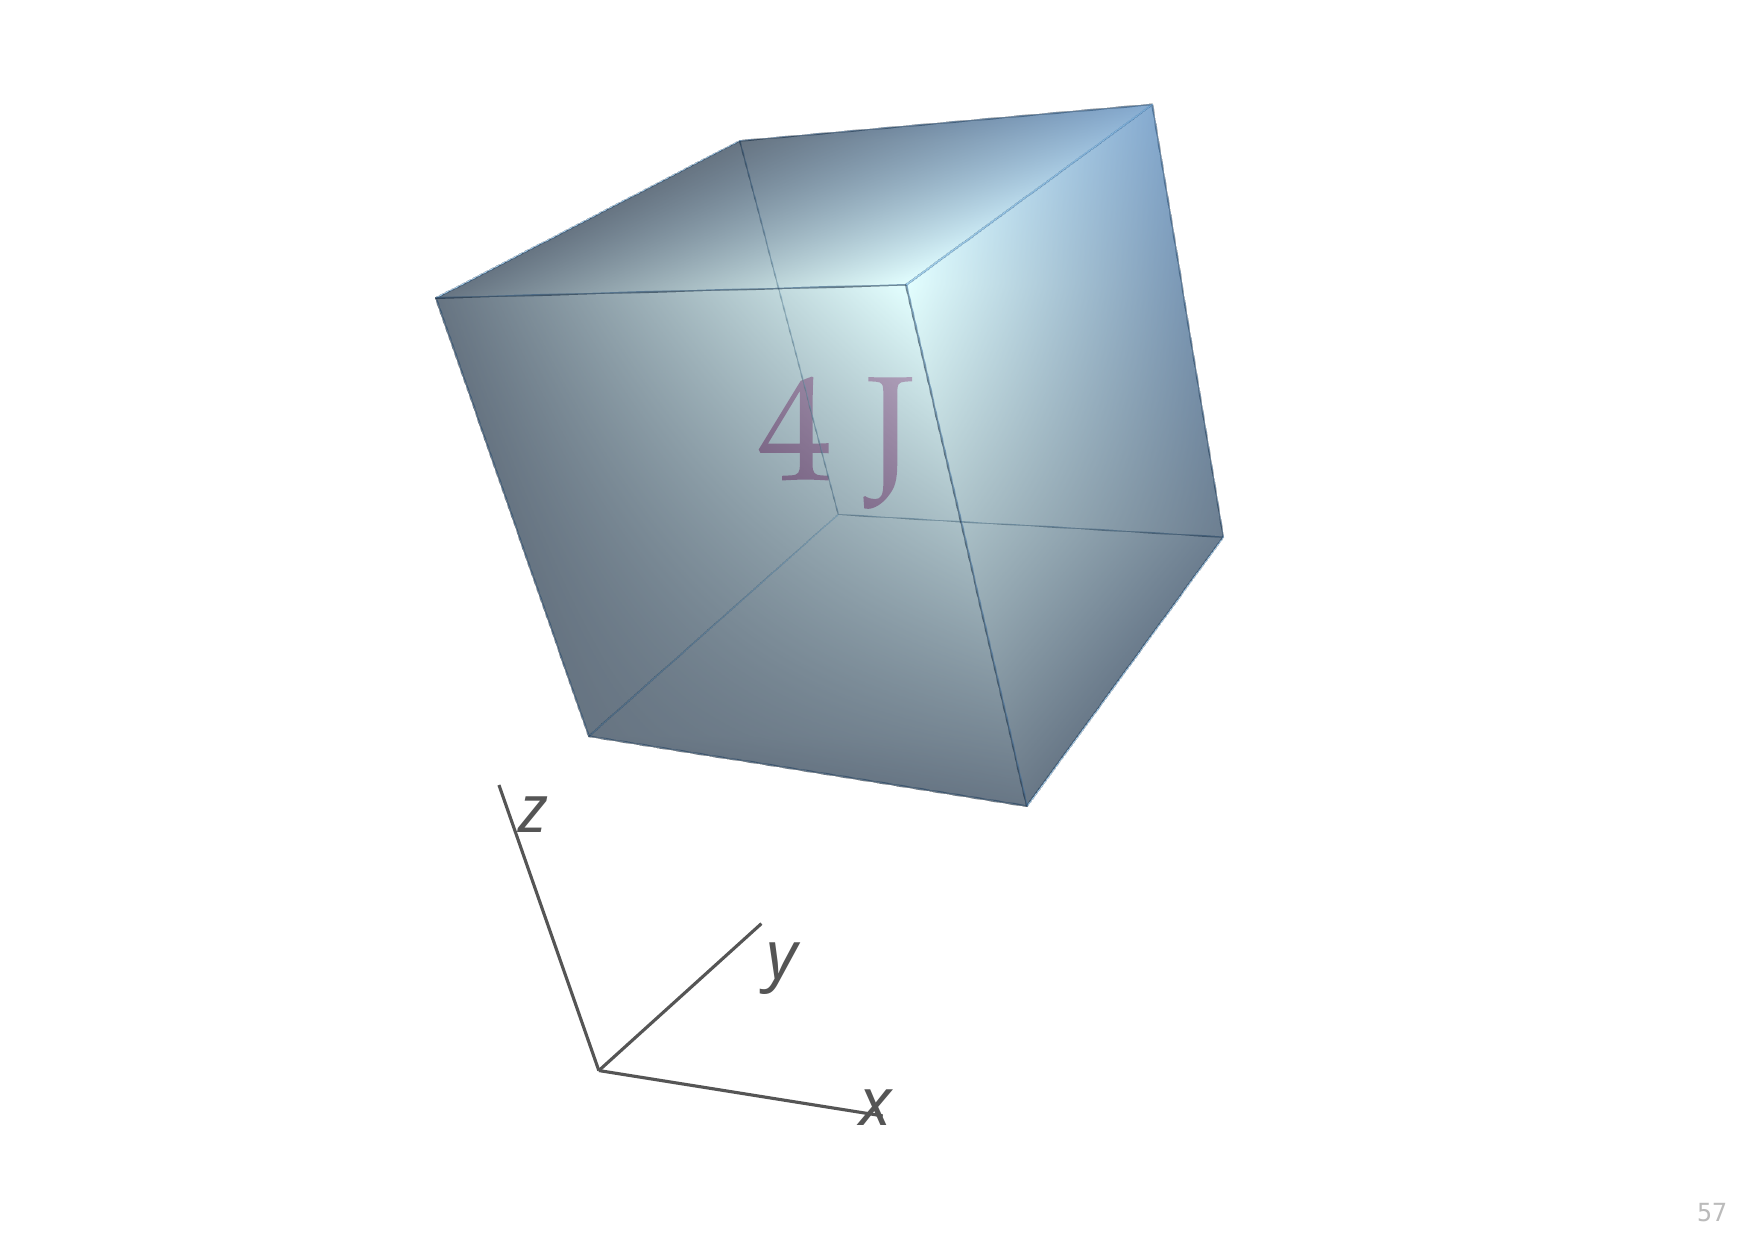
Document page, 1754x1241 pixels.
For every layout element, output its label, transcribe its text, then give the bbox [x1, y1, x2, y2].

text_box z [503, 753, 543, 836]
text_box x [844, 1047, 886, 1129]
text_box y [751, 899, 793, 982]
